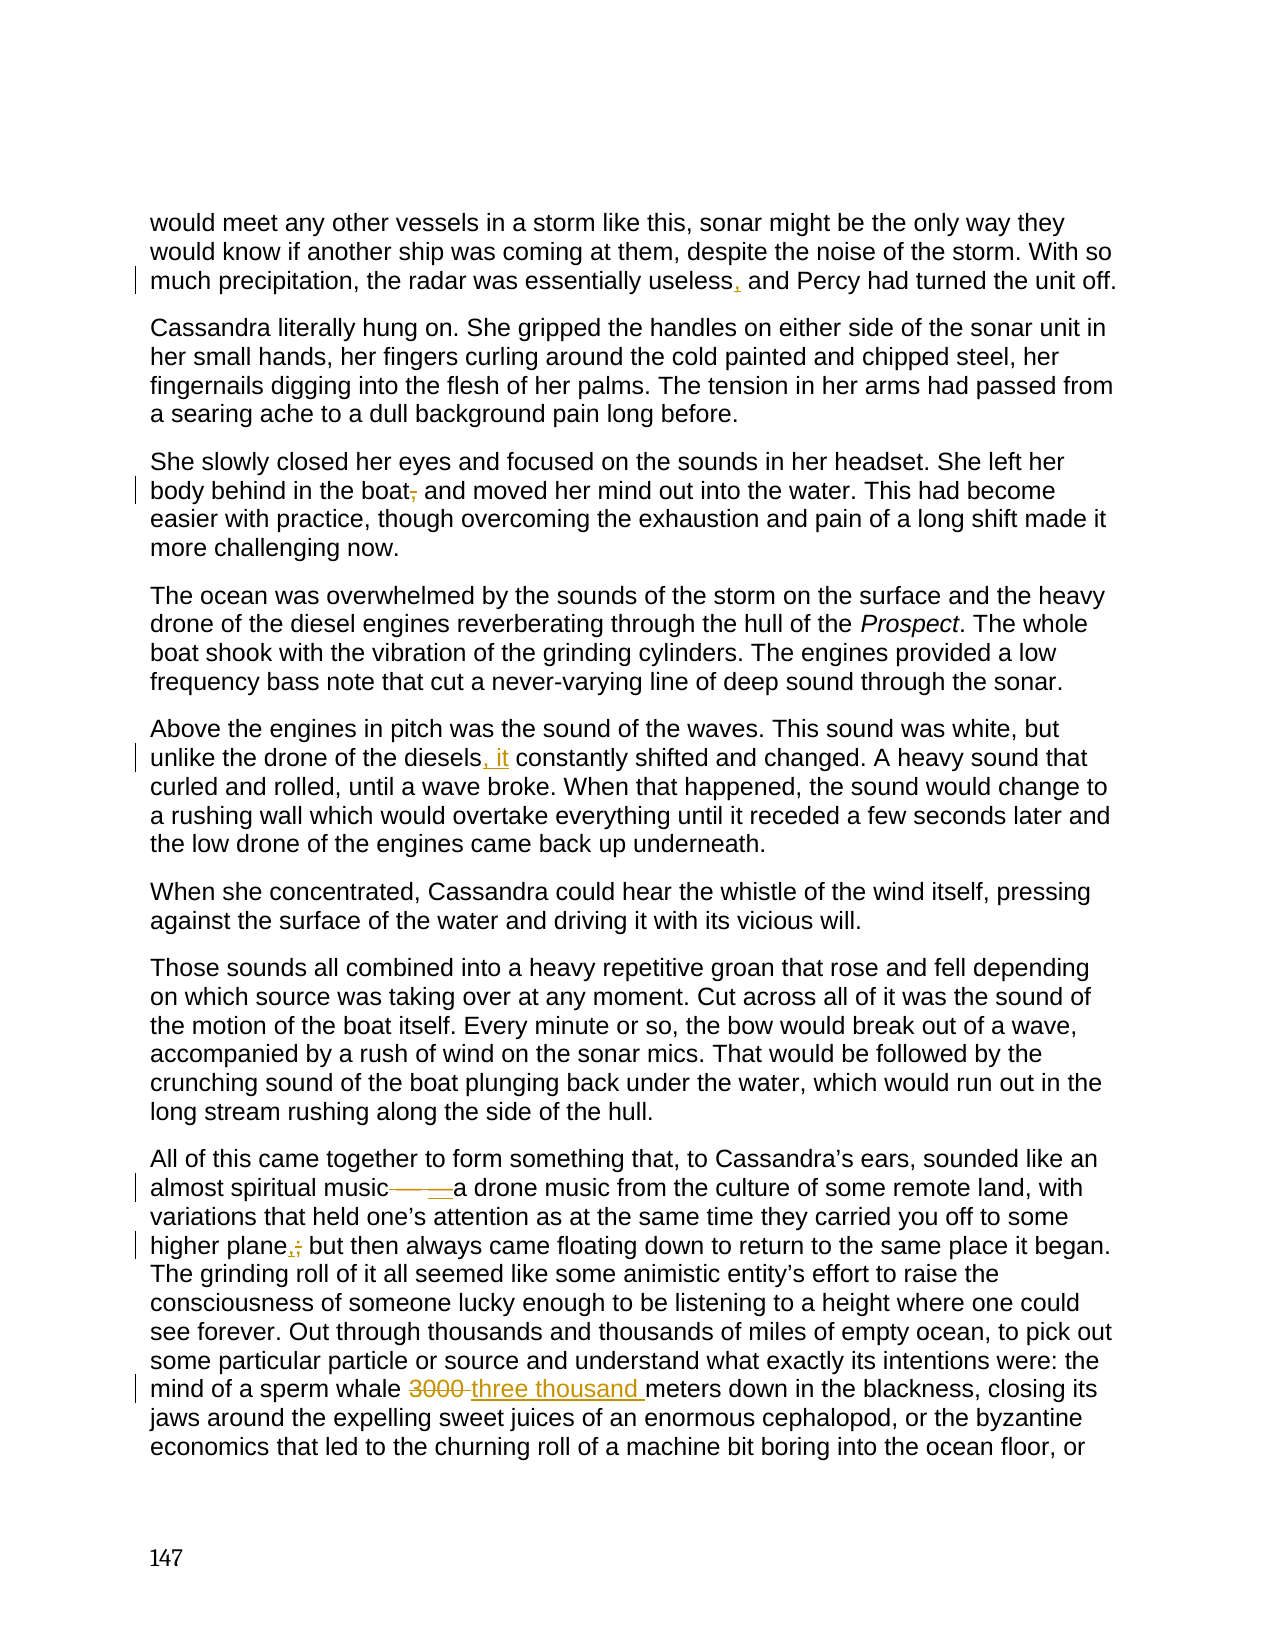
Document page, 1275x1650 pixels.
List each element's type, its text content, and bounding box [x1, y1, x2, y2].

text would meet any other vessels in a storm like this, sonar might be the only way they would know if another ship was coming at them, despite the noise of the storm. With so much precipitation, the radar was essentially useless, and Percy had turned the unit off. [150, 208, 1125, 294]
text Above the engines in pitch was the sound of the waves. This sound was white, but unlike the drone of the diesels, it constantly shifted and changed. A heavy sound that curled and rolled, until a wave broke. When that happened, the sound would change to a rushing wall which would overtake everything until it receded a few seconds later and the low drone of the engines came back up underneath. [150, 714, 1125, 858]
text All of this came together to form something that, to Cassandra’s ears, sounded like an almost spiritual music—a drone music from the culture of some remote land, with variations that held one’s attention as at the same time they carried you off to some higher plane, but then always came floating down to return to the same place it began. The grinding roll of it all seemed like some animistic entity’s effort to raise the consciousness of someone lucky enough to be listening to a height where one could see forever. Out through thousands and thousands of miles of empty ocean, to pick out some particular particle or source and understand what exactly its intentions were: the mind of a sperm whale three thousand meters down in the blackness, closing its jaws around the expelling sweet juices of an enormous cephalopod, or the byzantine economics that led to the churning roll of a machine bit boring into the ocean floor, or [150, 1144, 1125, 1461]
text Those sounds all combined into a heavy repetitive groan that rose and fell depending on which source was taking over at any moment. Cut across all of it was the sound of the motion of the boat itself. Every minute or so, the bow would break out of a wave, accompanied by a rush of wind on the sonar mics. That would be followed by the crunching sound of the boat plunging back under the water, which would run out in the long stream rushing along the side of the hull. [150, 953, 1125, 1126]
text She slowly closed her eyes and focused on the sounds in her headset. She left her body behind in the boat and moved her mind out into the water. This had become easier with practice, though overcoming the exhaustion and pain of a long shift made it more challenging now. [150, 447, 1125, 562]
text The ocean was overwhelmed by the sounds of the storm on the surface and the heavy drone of the diesel engines reverberating through the hull of the Prospect. The whole boat shook with the vibration of the grinding cylinders. The engines provided a low frequency bass note that cut a never-varying line of deep sound through the sonar. [150, 581, 1125, 696]
text When she concentrated, Cassandra could hear the whistle of the wind itself, pressing against the surface of the water and driving it with its vicious will. [150, 877, 1125, 934]
text Cassandra literally hung on. She gripped the handles on either side of the sonar unit in her small hands, her fingers curling around the cold painted and chipped steel, her fingernails digging into the flesh of her palms. The tension in her arms had passed from a searing ache to a dull background pain long before. [150, 313, 1125, 428]
